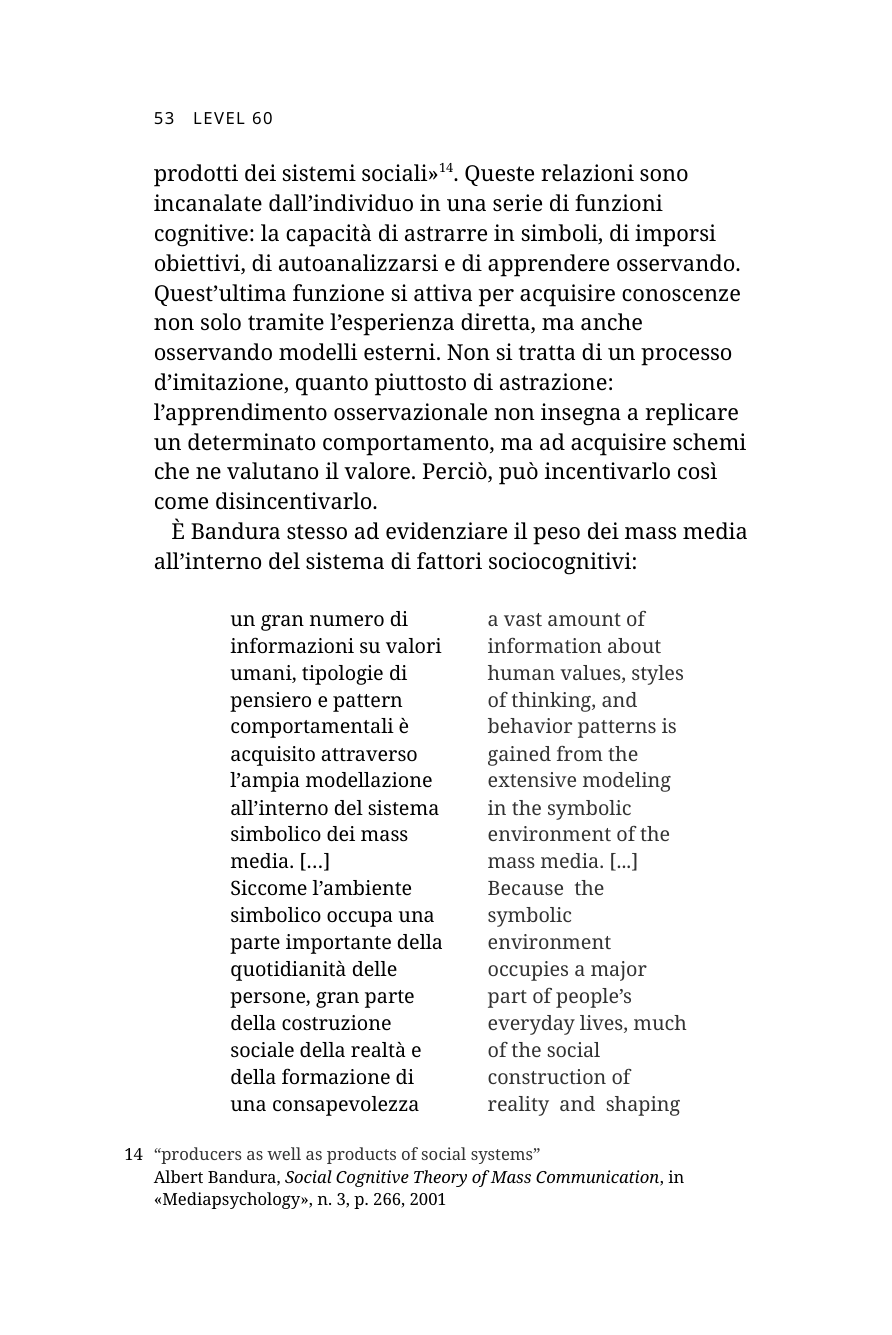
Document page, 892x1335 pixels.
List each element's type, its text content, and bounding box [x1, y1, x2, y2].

text Albert Bandura, Social Cognitive Theory of Mass Communication, in «Mediapsychology», n. 3, p. 266, 2001 [124, 1165, 768, 1211]
table_header un gran numero di informazioni su valori umani, tipologie di pensiero e pattern comportamentali è acquisito attraverso l’ampia modellazione all’interno del sistema simbolico dei mass media. […] Siccome l’ambiente simbolico occupa una parte importante della quotidianità delle persone, gran parte della costruzione sociale della realtà e della formazione di una consapevolezza [224, 576, 470, 1123]
table_header a vast amount of information about human values, styles of thinking, and behavior patterns is gained from the extensive modeling in the symbolic environment of the mass media. [...] Because the symbolic environment occupies a major part of people’s everyday lives, much of the social construction of reality and shaping [470, 576, 697, 1123]
text È Bandura stesso ad evidenziare il peso dei mass media all’interno del sistema di fattori sociocognitivi: [153, 516, 768, 576]
text prodotti dei sistemi sociali». Queste relazioni sono incanalate dall’individuo in una serie di funzioni cognitive: la capacità di astrarre in simboli, di imporsi obiettivi, di autoanalizzarsi e di apprendere osservando. Quest’ultima funzione si attiva per acquisire conoscenze non solo tramite l’esperienza diretta, ma anche osservando modelli esterni. Non si tratta di un processo d’imitazione, quanto piuttosto di astrazione: l’apprendimento osservazionale non insegna a replicare un determinato comportamento, ma ad acquisire schemi che ne valutano il valore. Perciò, può incentivarlo così come disincentivarlo. [153, 158, 768, 516]
text “producers as well as products of social systems” [124, 1142, 768, 1165]
